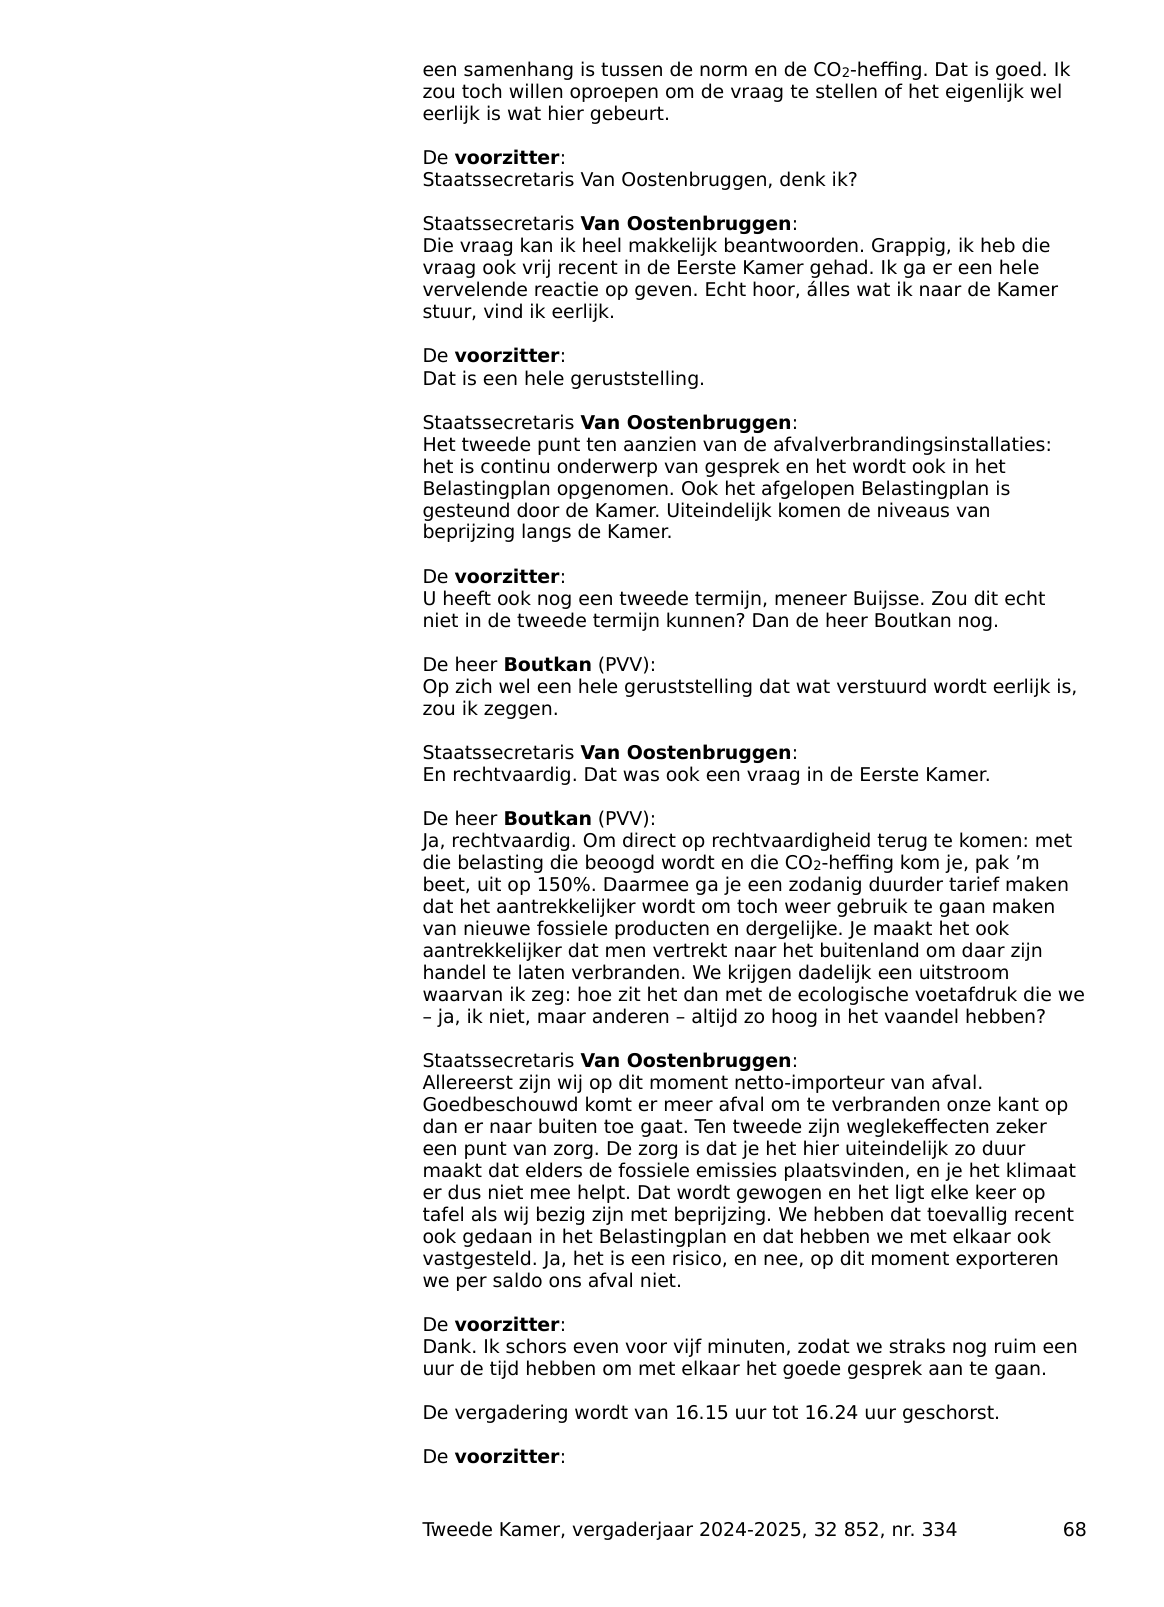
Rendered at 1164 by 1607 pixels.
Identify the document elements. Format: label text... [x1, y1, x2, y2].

text Allereerst zijn wij op dit moment netto-importeur van afval. Goedbeschouwd komt er meer afval om te verbranden onze kant op dan er naar buiten toe gaat. Ten tweede zijn weglekeffecten zeker een punt van zorg. De zorg is dat je het hier uiteindelijk zo duur maakt dat elders de fossiele emissies plaatsvinden, en je het klimaat er dus niet mee helpt. Dat wordt gewogen en het ligt elke keer op tafel als wij bezig zijn met beprijzing. We hebben dat toevallig recent ook gedaan in het Belastingplan en dat hebben we met elkaar ook vastgesteld. Ja, het is een risico, en nee, op dit moment exporteren we per saldo ons afval niet. [422, 1072, 1087, 1292]
text een samenhang is tussen de norm en de CO2-heffing. Dat is goed. Ik zou toch willen oproepen om de vraag te stellen of het eigenlijk wel eerlijk is wat hier gebeurt. [422, 59, 1087, 125]
text Ja, rechtvaardig. Om direct op rechtvaardigheid terug te komen: met die belasting die beoogd wordt en die CO2-heffing kom je, pak ’m beet, uit op 150%. Daarmee ga je een zodanig duurder tarief maken dat het aantrekkelijker wordt om toch weer gebruik te gaan maken van nieuwe fossiele producten en dergelijke. Je maakt het ook aantrekkelijker dat men vertrekt naar het buitenland om daar zijn handel te laten verbranden. We krijgen dadelijk een uitstroom waarvan ik zeg: hoe zit het dan met de ecologische voetafdruk die we – ja, ik niet, maar anderen – altijd zo hoog in het vaandel hebben? [422, 830, 1087, 1028]
text Op zich wel een hele geruststelling dat wat verstuurd wordt eerlijk is, zou ik zeggen. [422, 676, 1087, 720]
text De heer Boutkan (PVV): [422, 654, 1087, 676]
text Staatssecretaris Van Oostenbruggen: [422, 1050, 1087, 1072]
text En rechtvaardig. Dat was ook een vraag in de Eerste Kamer. [422, 764, 1087, 786]
text Die vraag kan ik heel makkelijk beantwoorden. Grappig, ik heb die vraag ook vrij recent in de Eerste Kamer gehad. Ik ga er een hele vervelende reactie op geven. Echt hoor, álles wat ik naar de Kamer stuur, vind ik eerlijk. [422, 235, 1087, 323]
text De voorzitter: [422, 147, 1087, 169]
text Staatssecretaris Van Oostenbruggen, denk ik? [422, 169, 1087, 191]
text De voorzitter: [422, 1314, 1087, 1336]
text U heeft ook nog een tweede termijn, meneer Buijsse. Zou dit echt niet in de tweede termijn kunnen? Dan de heer Boutkan nog. [422, 588, 1087, 632]
text Staatssecretaris Van Oostenbruggen: [422, 213, 1087, 235]
text Staatssecretaris Van Oostenbruggen: [422, 412, 1087, 433]
text Het tweede punt ten aanzien van de afvalverbrandingsinstallaties: het is continu onderwerp van gesprek en het wordt ook in het Belastingplan opgenomen. Ook het afgelopen Belastingplan is gesteund door de Kamer. Uiteindelijk komen de niveaus van beprijzing langs de Kamer. [422, 433, 1087, 543]
text De vergadering wordt van 16.15 uur tot 16.24 uur geschorst. [422, 1402, 1087, 1424]
text Staatssecretaris Van Oostenbruggen: [422, 742, 1087, 764]
text Dat is een hele geruststelling. [422, 367, 1087, 389]
text De voorzitter: [422, 1446, 1087, 1468]
text De voorzitter: [422, 566, 1087, 588]
text De voorzitter: [422, 345, 1087, 367]
text Dank. Ik schors even voor vijf minuten, zodat we straks nog ruim een uur de tijd hebben om met elkaar het goede gesprek aan te gaan. [422, 1336, 1087, 1380]
text De heer Boutkan (PVV): [422, 808, 1087, 830]
